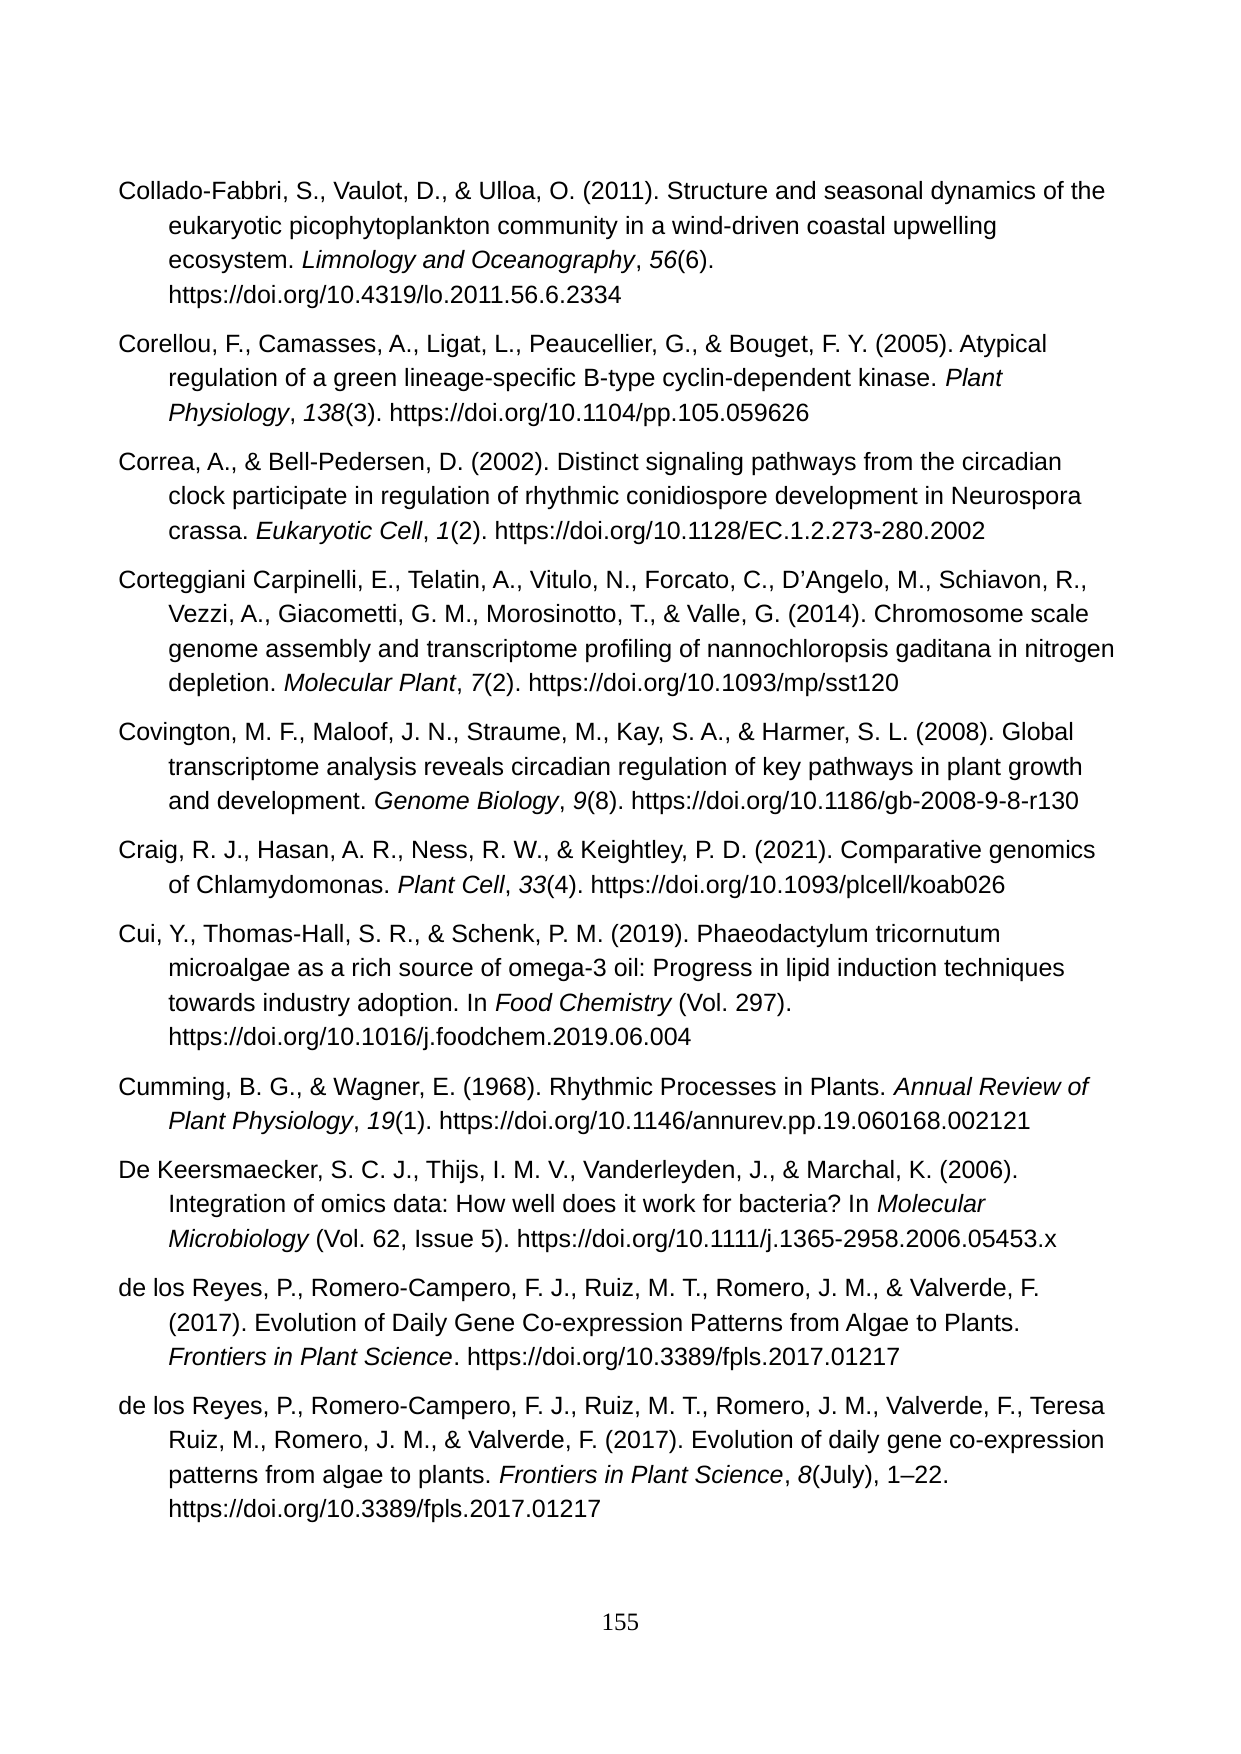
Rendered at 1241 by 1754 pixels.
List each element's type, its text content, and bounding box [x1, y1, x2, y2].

text Corteggiani Carpinelli, E., Telatin, A., Vitulo, N., Forcato, C., D’Angelo, M., Schiavon, R., Vezzi, A., Giacometti, G. M., Morosinotto, T., & Valle, G. (2014). Chromosome scale genome assembly and transcriptome profiling of nannochloropsis gaditana in nitrogen depletion. Molecular Plant, 7(2). https://doi.org/10.1093/mp/sst120 [118, 565, 1122, 697]
text Cumming, B. G., & Wagner, E. (1968). Rhythmic Processes in Plants. Annual Review of Plant Physiology, 19(1). https://doi.org/10.1146/annurev.pp.19.060168.002121 [118, 1071, 1122, 1135]
text de los Reyes, P., Romero-Campero, F. J., Ruiz, M. T., Romero, J. M., & Valverde, F. (2017). Evolution of Daily Gene Co-expression Patterns from Algae to Plants. Frontiers in Plant Science. https://doi.org/10.3389/fpls.2017.01217 [118, 1273, 1122, 1371]
text Cui, Y., Thomas-Hall, S. R., & Schenk, P. M. (2019). Phaeodactylum tricornutum microalgae as a rich source of omega-3 oil: Progress in lipid induction techniques towards industry adoption. In Food Chemistry (Vol. 297). https://doi.org/10.1016/j.foodchem.2019.06.004 [118, 919, 1122, 1051]
text Corellou, F., Camasses, A., Ligat, L., Peaucellier, G., & Bouget, F. Y. (2005). Atypical regulation of a green lineage-specific B-type cyclin-dependent kinase. Plant Physiology, 138(3). https://doi.org/10.1104/pp.105.059626 [118, 329, 1122, 427]
text Collado-Fabbri, S., Vaulot, D., & Ulloa, O. (2011). Structure and seasonal dynamics of the eukaryotic picophytoplankton community in a wind-driven coastal upwelling ecosystem. Limnology and Oceanography, 56(6). https://doi.org/10.4319/lo.2011.56.6.2334 [118, 176, 1122, 308]
text de los Reyes, P., Romero-Campero, F. J., Ruiz, M. T., Romero, J. M., Valverde, F., Teresa Ruiz, M., Romero, J. M., & Valverde, F. (2017). Evolution of daily gene co-expression patterns from algae to plants. Frontiers in Plant Science, 8(July), 1–22. https://doi.org/10.3389/fpls.2017.01217 [118, 1391, 1122, 1523]
text Craig, R. J., Hasan, A. R., Ness, R. W., & Keightley, P. D. (2021). Comparative genomics of Chlamydomonas. Plant Cell, 33(4). https://doi.org/10.1093/plcell/koab026 [118, 835, 1122, 899]
text De Keersmaecker, S. C. J., Thijs, I. M. V., Vanderleyden, J., & Marchal, K. (2006). Integration of omics data: How well does it work for bacteria? In Molecular Microbiology (Vol. 62, Issue 5). https://doi.org/10.1111/j.1365-2958.2006.05453.x [118, 1155, 1122, 1253]
text Correa, A., & Bell-Pedersen, D. (2002). Distinct signaling pathways from the circadian clock participate in regulation of rhythmic conidiospore development in Neurospora crassa. Eukaryotic Cell, 1(2). https://doi.org/10.1128/EC.1.2.273-280.2002 [118, 447, 1122, 544]
text Covington, M. F., Maloof, J. N., Straume, M., Kay, S. A., & Harmer, S. L. (2008). Global transcriptome analysis reveals circadian regulation of key pathways in plant growth and development. Genome Biology, 9(8). https://doi.org/10.1186/gb-2008-9-8-r130 [118, 717, 1122, 815]
